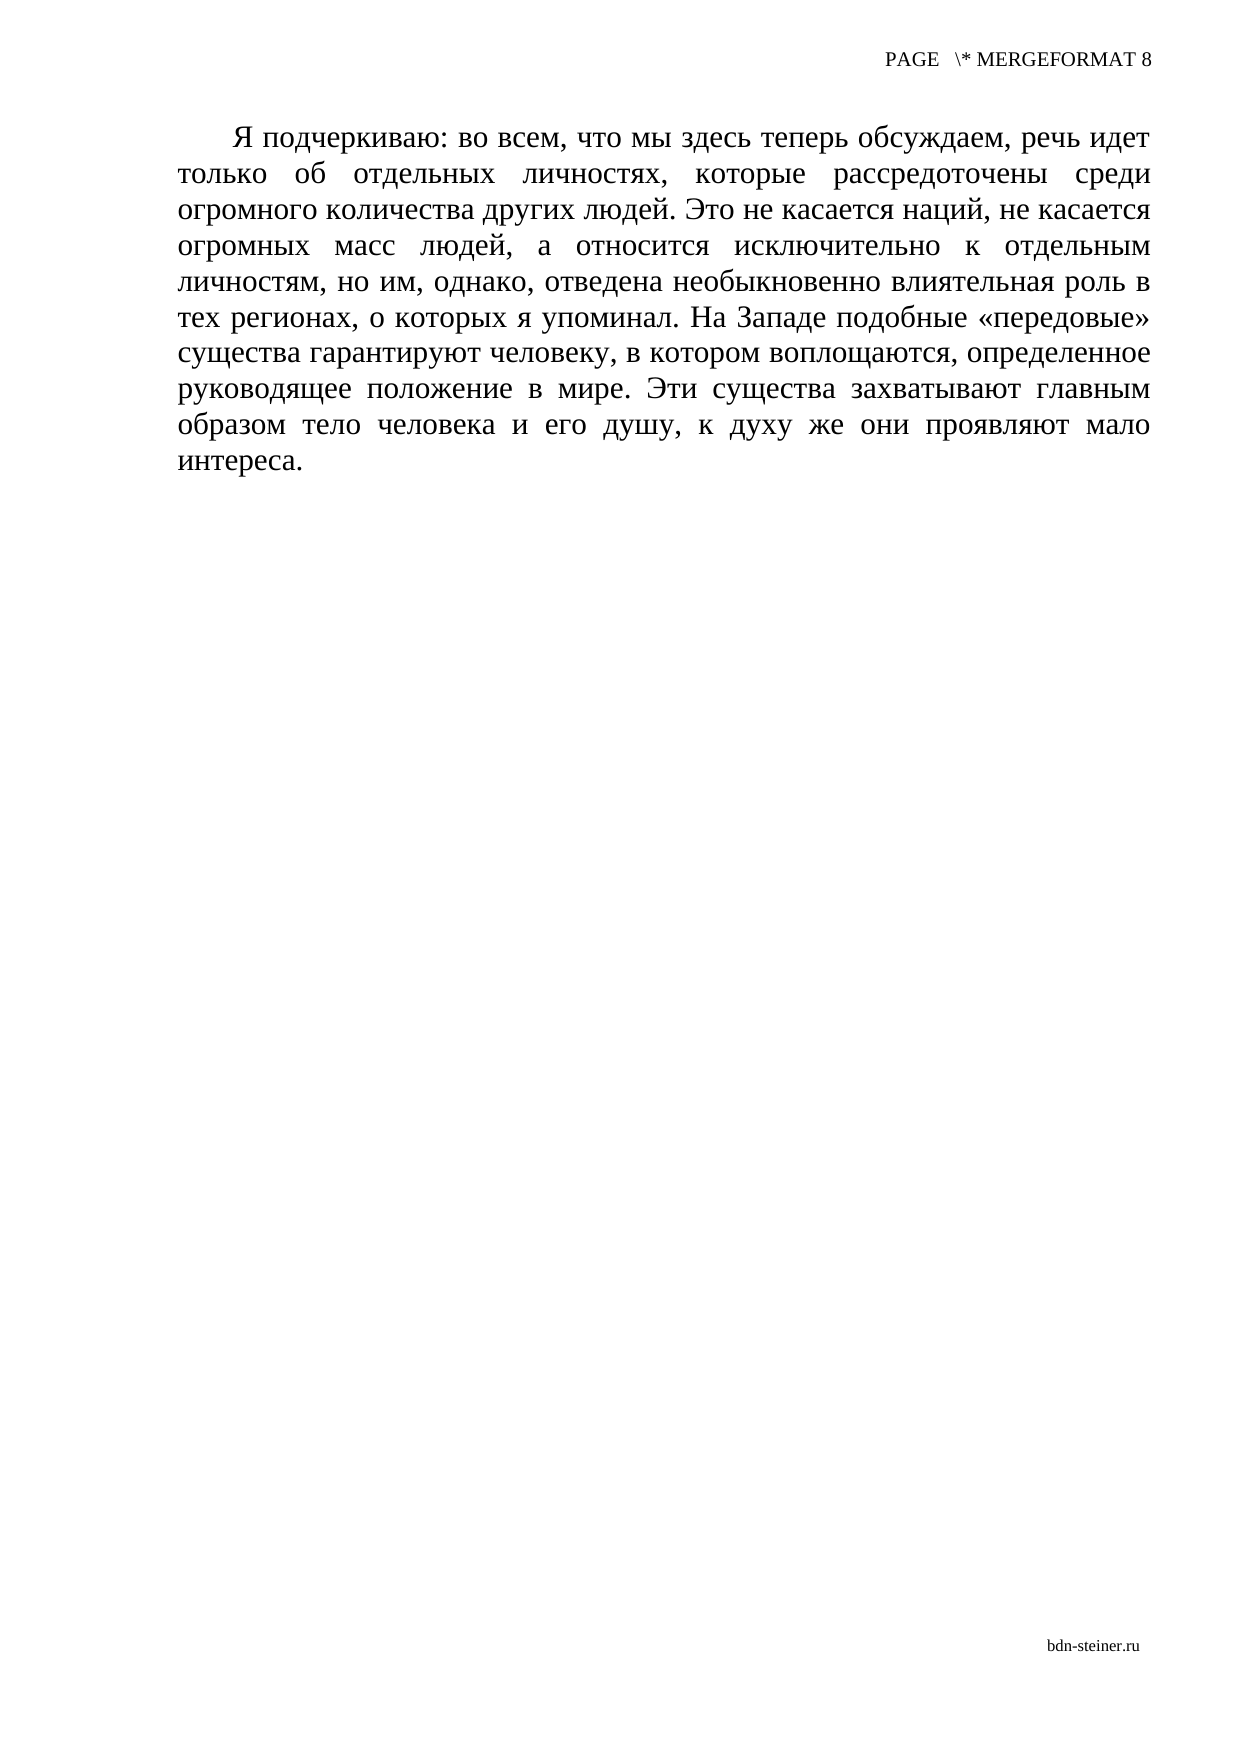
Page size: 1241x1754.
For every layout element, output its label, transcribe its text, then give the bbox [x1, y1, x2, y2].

text Я подчеркиваю: во всем, что мы здесь теперь обсуждаем, речь идет только об отдельных личностях, которые рассредоточены среди огромного количества других людей. Это не касается наций, не касается огромных масс людей, а относится исключительно к отдельным личностям, но им, однако, отведена необыкновенно влиятельная роль в тех регионах, о которых я упоминал. На Западе подобные «передовые» существа гарантируют человеку, в котором воплощаются, определенное руководящее положение в мире. Эти существа захватывают главным образом тело человека и его душу, к духу же они проявляют мало интереса. [177, 118, 1152, 477]
